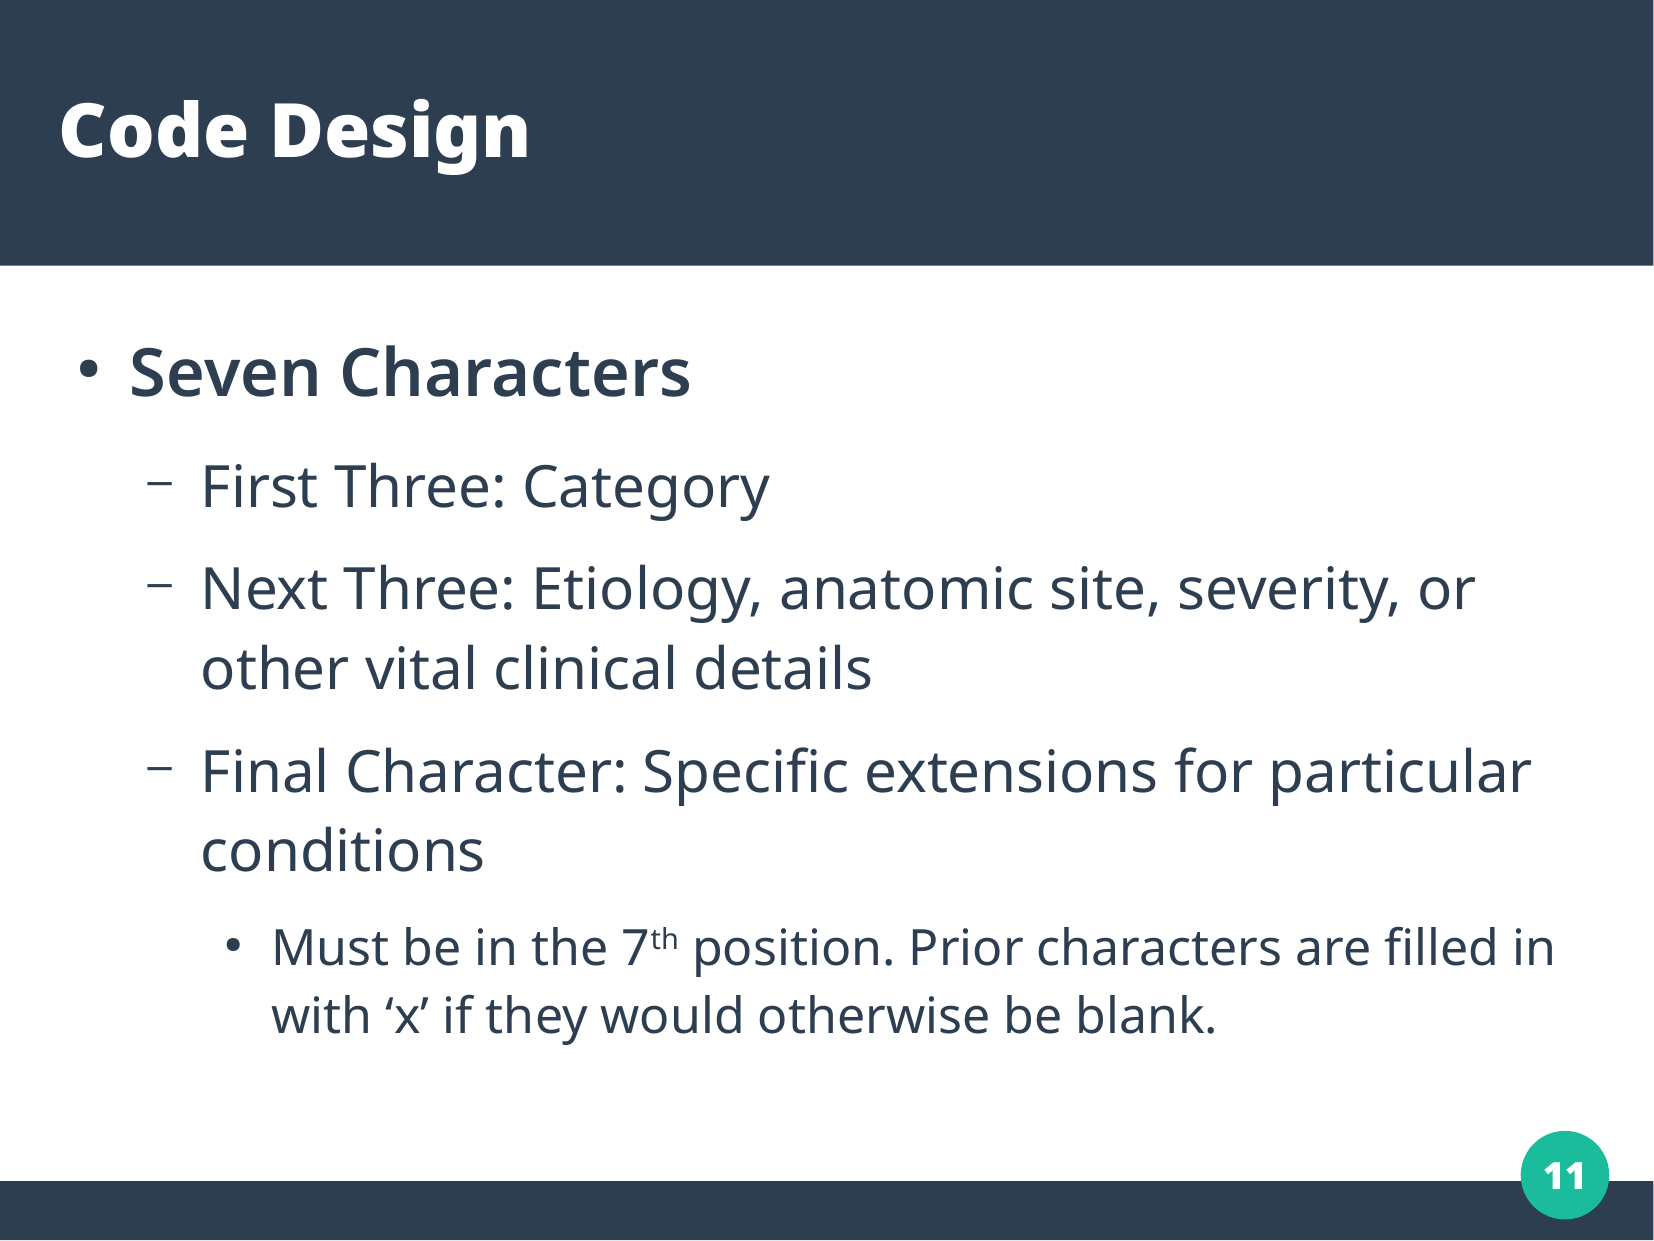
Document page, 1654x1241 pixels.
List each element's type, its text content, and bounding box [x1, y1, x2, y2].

title Code Design [59, 49, 1595, 207]
list Seven Characters First Three: Category Next Three: Etiology, anatomic site, severity, or other vital clinical details Final Character: Specific extensions for particular conditions Must be in the 7th position. Prior characters are filled in with ‘x’ if they would otherwise be blank. [59, 324, 1595, 1152]
